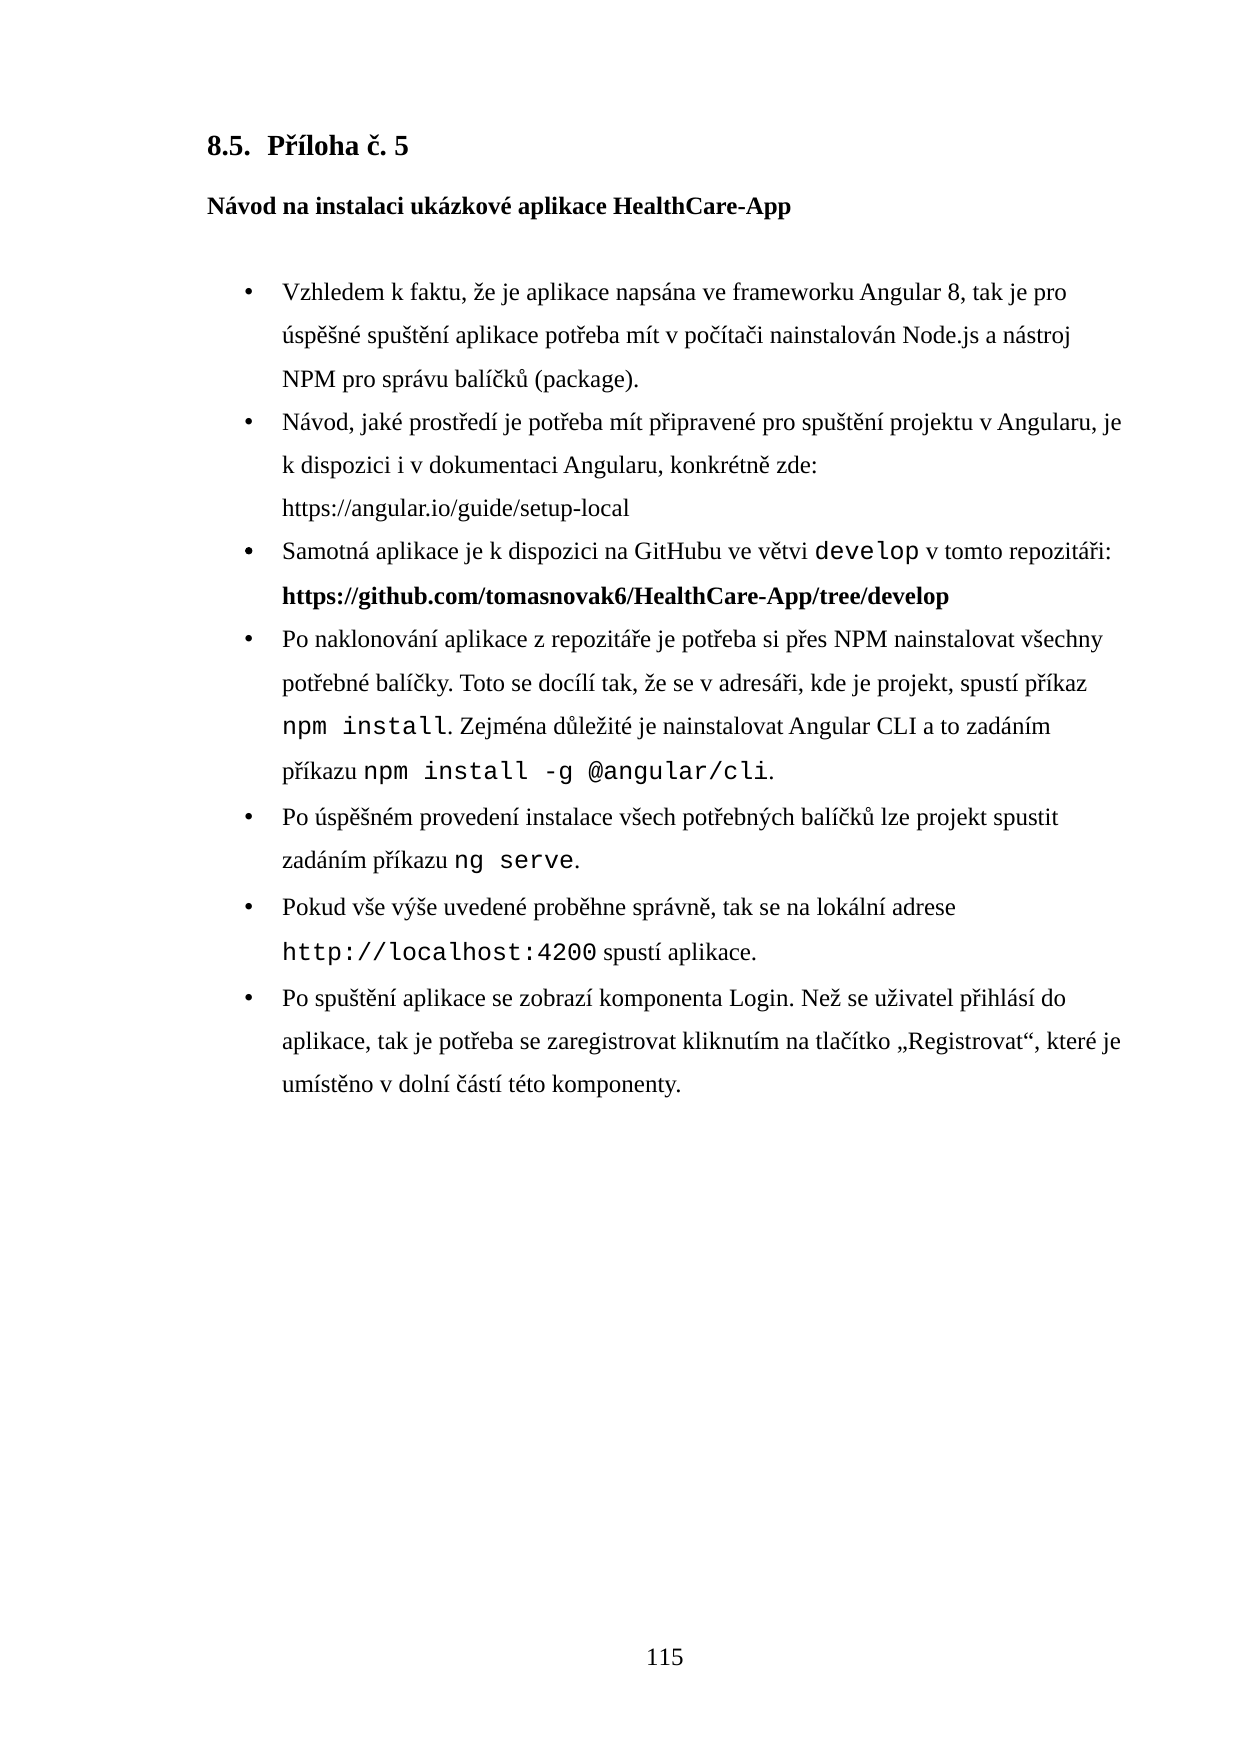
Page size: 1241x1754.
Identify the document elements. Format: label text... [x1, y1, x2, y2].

list Pokud vše výše uvedené proběhne správně, tak se na lokální adrese http://localhost:4200 spustí aplikace. [244, 892, 1122, 968]
subtitle Příloha č. 5 [207, 128, 1122, 162]
list Vzhledem k faktu, že je aplikace napsána ve frameworku Angular 8, tak je pro úspěšné spuštění aplikace potřeba mít v počítači nainstalován Node.js a nástroj NPM pro správu balíčků (package). [244, 277, 1122, 392]
list Po spuštění aplikace se zobrazí komponenta Login. Než se uživatel přihlásí do aplikace, tak je potřeba se zaregistrovat kliknutím na tlačítko „Registrovat“, které je umístěno v dolní částí této komponenty. [244, 983, 1122, 1098]
text Návod na instalaci ukázkové aplikace HealthCare-App [207, 191, 1122, 220]
list Po naklonování aplikace z repozitáře je potřeba si přes NPM nainstalovat všechny potřebné balíčky. Toto se docílí tak, že se v adresáři, kde je projekt, spustí příkaz npm install. Zejména důležité je nainstalovat Angular CLI a to zadáním příkazu npm install -g @angular/cli. [244, 624, 1122, 787]
list Samotná aplikace je k dispozici na GitHubu ve větvi develop v tomto repozitáři: https://github.com/tomasnovak6/HealthCare-App/tree/develop [244, 536, 1122, 610]
list Návod, jaké prostředí je potřeba mít připravené pro spuštění projektu v Angularu, je k dispozici i v dokumentaci Angularu, konkrétně zde: https://angular.io/guide/setup-local [244, 407, 1122, 522]
list Po úspěšném provedení instalace všech potřebných balíčků lze projekt spustit zadáním příkazu ng serve. [244, 802, 1122, 876]
